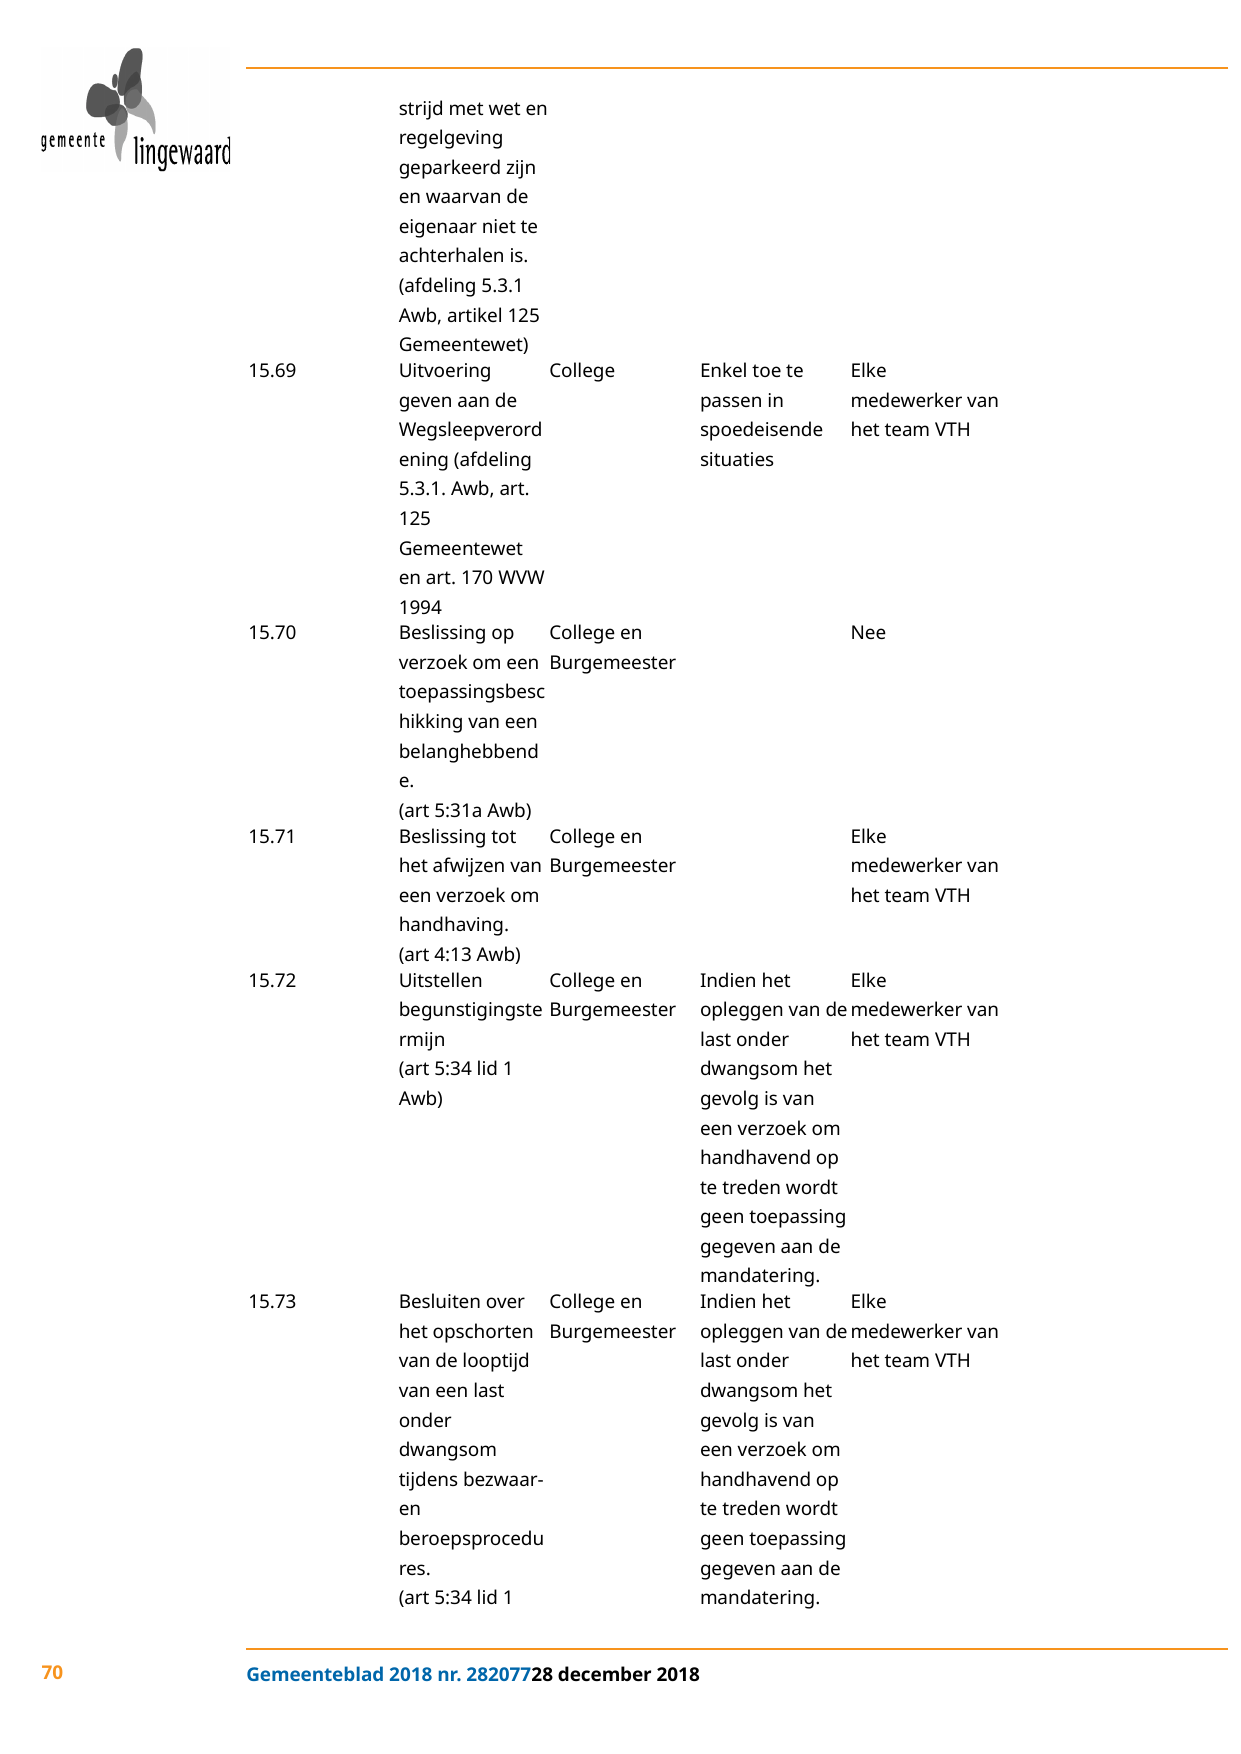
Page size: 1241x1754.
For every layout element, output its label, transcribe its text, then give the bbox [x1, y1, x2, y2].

table_cell [700, 95, 850, 357]
table_cell Uitstellen begunstigingstermijn (art 5:34 lid 1 Awb) [399, 967, 549, 1288]
table_cell College en Burgemeester [549, 1289, 700, 1610]
table_cell [700, 620, 850, 823]
table_cell [549, 95, 700, 357]
table_cell strijd met wet en regelgeving geparkeerd zijn en waarvan de eigenaar niet te achterhalen is. (afdeling 5.3.1 Awb, artikel 125 Gemeentewet) [399, 95, 549, 357]
table_cell Nee [850, 620, 1001, 823]
table_cell Uitvoering geven aan de Wegsleepverordening (afdeling 5.3.1. Awb, art. 125 Gemeentewet en art. 170 WVW 1994 [399, 357, 549, 619]
table_cell Elke medewerker van het team VTH [850, 1289, 1001, 1610]
table_cell Beslissing op verzoek om een toepassingsbeschikking van een belanghebbende. (art 5:31a Awb) [399, 620, 549, 823]
table_cell [850, 95, 1001, 357]
table_cell Indien het opleggen van de last onder dwangsom het gevolg is van een verzoek om handhavend op te treden wordt geen toepassing gegeven aan de mandatering. [700, 1289, 850, 1610]
table_cell 15.73 [248, 1289, 398, 1610]
table_cell Besluiten over het opschorten van de looptijd van een last onder dwangsom tijdens bezwaar- en beroepsprocedures. (art 5:34 lid 1 [399, 1289, 549, 1610]
table_cell 15.70 [248, 620, 398, 823]
table_cell Indien het opleggen van de last onder dwangsom het gevolg is van een verzoek om handhavend op te treden wordt geen toepassing gegeven aan de mandatering. [700, 967, 850, 1288]
table_cell 15.71 [248, 823, 398, 967]
table_cell College [549, 357, 700, 619]
table_cell [248, 95, 398, 357]
table_cell Elke medewerker van het team VTH [850, 967, 1001, 1288]
table_cell College en Burgemeester [549, 620, 700, 823]
table_cell [700, 823, 850, 967]
picture [41, 47, 231, 172]
table_cell 15.69 [248, 357, 398, 619]
table_cell Enkel toe te passen in spoedeisende situaties [700, 357, 850, 619]
table_cell Elke medewerker van het team VTH [850, 357, 1001, 619]
table_cell 15.72 [248, 967, 398, 1288]
table_cell Beslissing tot het afwijzen van een verzoek om handhaving. (art 4:13 Awb) [399, 823, 549, 967]
table_cell Elke medewerker van het team VTH [850, 823, 1001, 967]
table_cell College en Burgemeester [549, 967, 700, 1288]
table_cell College en Burgemeester [549, 823, 700, 967]
